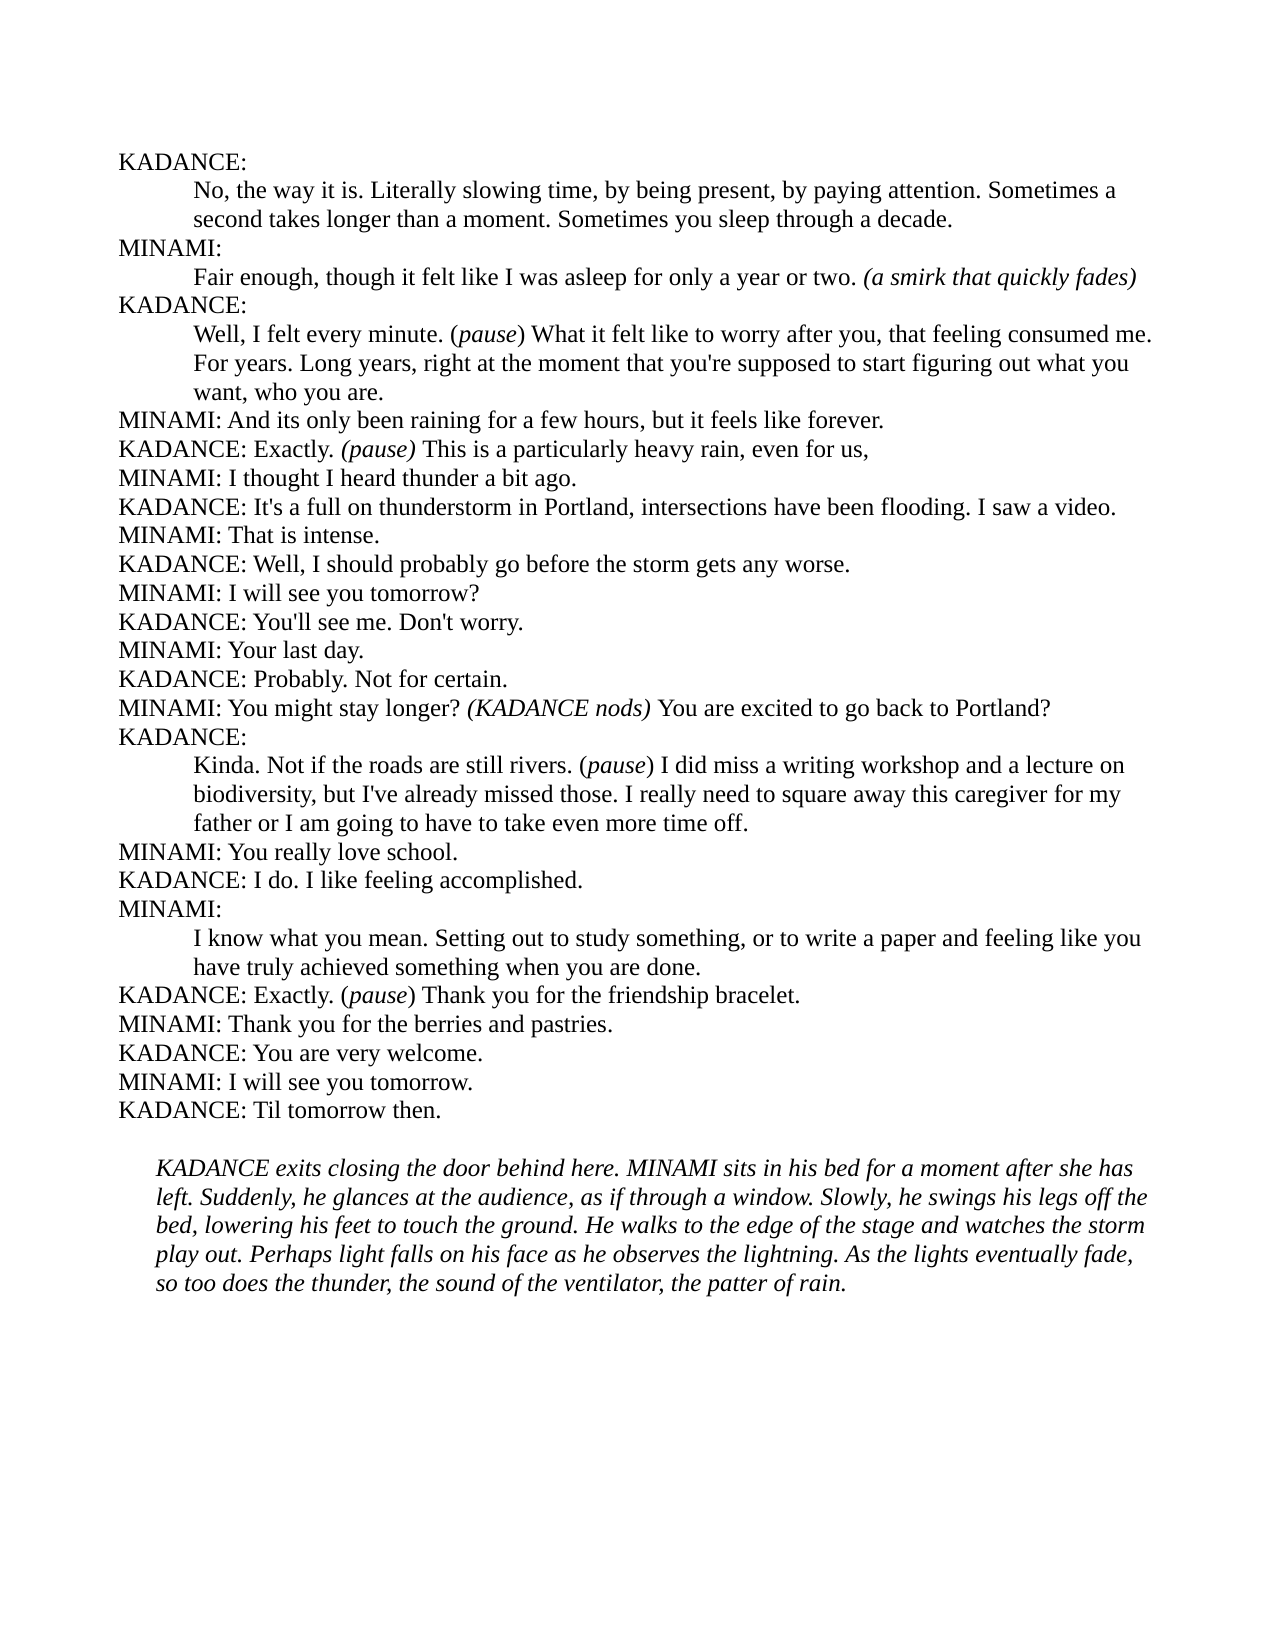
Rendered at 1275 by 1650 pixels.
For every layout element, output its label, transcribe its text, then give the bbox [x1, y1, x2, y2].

text MINAMI: And its only been raining for a few hours, but it feels like forever. [118, 406, 1157, 434]
text Fair enough, though it felt like I was asleep for only a year or two. (a smirk that quickly fades) [193, 262, 1157, 291]
text KADANCE: You are very welcome. [118, 1038, 1157, 1067]
text MINAMI: That is intense. [118, 521, 1157, 549]
text MINAMI: I thought I heard thunder a bit ago. [118, 463, 1157, 492]
text KADANCE: Well, I should probably go before the storm gets any worse. [118, 549, 1157, 578]
text I know what you mean. Setting out to study something, or to write a paper and feeling like you have truly achieved something when you are done. [193, 923, 1157, 981]
text KADANCE: [118, 291, 1157, 319]
text KADANCE: It's a full on thunderstorm in Portland, intersections have been flooding. I saw a video. [118, 492, 1157, 521]
text KADANCE: Exactly. (pause) Thank you for the friendship bracelet. [118, 981, 1157, 1009]
text Kinda. Not if the roads are still rivers. (pause) I did miss a writing workshop and a lecture on biodiversity, but I've already missed those. I really need to square away this caregiver for my father or I am going to have to take even more time off. [193, 751, 1157, 837]
text KADANCE: Exactly. (pause) This is a particularly heavy rain, even for us, [118, 434, 1157, 463]
text MINAMI: I will see you tomorrow? [118, 578, 1157, 607]
text KADANCE exits closing the door behind here. MINAMI sits in his bed for a moment after she has left. Suddenly, he glances at the audience, as if through a window. Slowly, he swings his legs off the bed, lowering his feet to touch the ground. He walks to the edge of the stage and watches the storm play out. Perhaps light falls on his face as he observes the lightning. As the lights eventually fade, so too does the thunder, the sound of the ventilator, the patter of rain. [156, 1153, 1157, 1297]
text MINAMI: You really love school. [118, 837, 1157, 866]
text MINAMI: Your last day. [118, 636, 1157, 664]
text KADANCE: [118, 722, 1157, 751]
text MINAMI: [118, 233, 1157, 262]
text KADANCE: [118, 147, 1157, 176]
text Well, I felt every minute. (pause) What it felt like to worry after you, that feeling consumed me. For years. Long years, right at the moment that you're supposed to start figuring out what you want, who you are. [193, 319, 1157, 406]
text KADANCE: You'll see me. Don't worry. [118, 607, 1157, 636]
text KADANCE: Til tomorrow then. [118, 1096, 1157, 1124]
text KADANCE: I do. I like feeling accomplished. [118, 866, 1157, 894]
text MINAMI: I will see you tomorrow. [118, 1067, 1157, 1096]
text MINAMI: You might stay longer? (KADANCE nods) You are excited to go back to Portland? [118, 693, 1157, 722]
text MINAMI: [118, 894, 1157, 923]
text No, the way it is. Literally slowing time, by being present, by paying attention. Sometimes a second takes longer than a moment. Sometimes you sleep through a decade. [193, 176, 1157, 233]
text MINAMI: Thank you for the berries and pastries. [118, 1009, 1157, 1038]
text KADANCE: Probably. Not for certain. [118, 664, 1157, 693]
